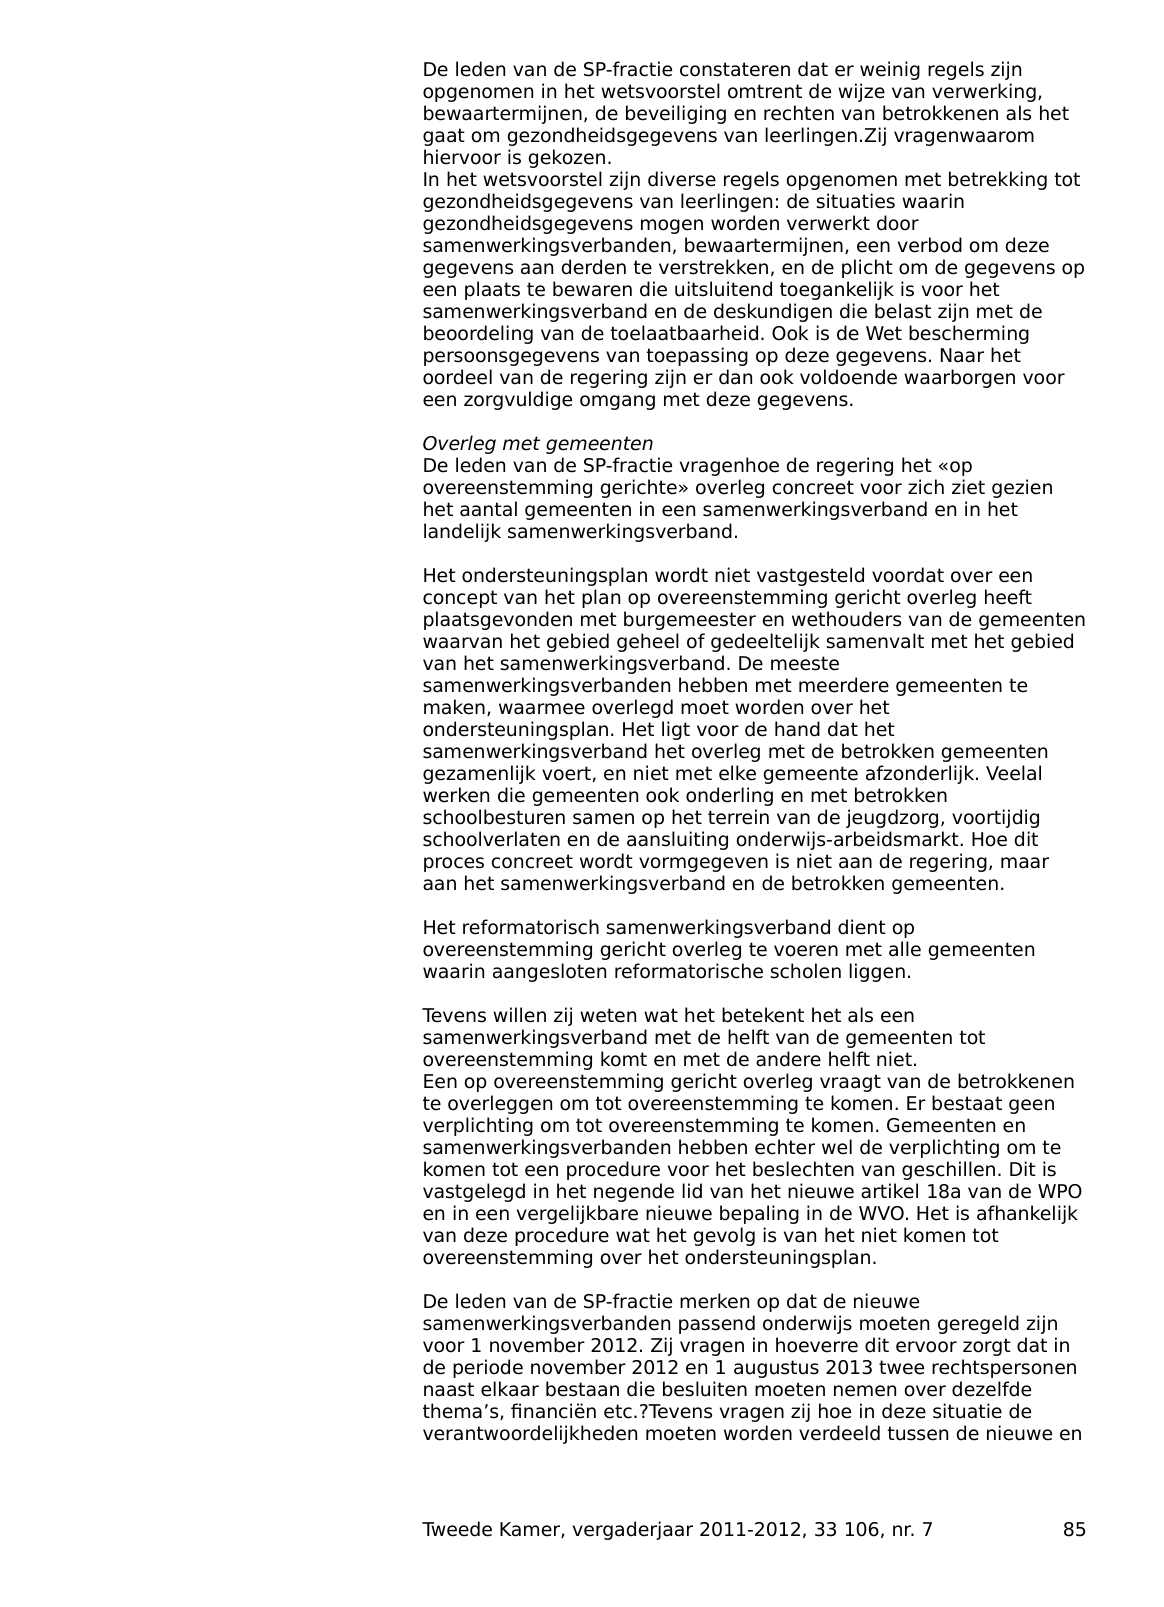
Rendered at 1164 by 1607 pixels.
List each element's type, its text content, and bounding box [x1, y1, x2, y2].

subtitle Overleg met gemeenten [422, 433, 1087, 455]
text Het ondersteuningsplan wordt niet vastgesteld voordat over een concept van het plan op overeenstemming gericht overleg heeft plaatsgevonden met burgemeester en wethouders van de gemeenten waarvan het gebied geheel of gedeeltelijk samenvalt met het gebied van het samenwerkingsverband. De meeste samenwerkingsverbanden hebben met meerdere gemeenten te maken, waarmee overlegd moet worden over het ondersteuningsplan. Het ligt voor de hand dat het samenwerkingsverband het overleg met de betrokken gemeenten gezamenlijk voert, en niet met elke gemeente afzonderlijk. Veelal werken die gemeenten ook onderling en met betrokken schoolbesturen samen op het terrein van de jeugdzorg, voortijdig schoolverlaten en de aansluiting onderwijs-arbeidsmarkt. Hoe dit proces concreet wordt vormgegeven is niet aan de regering, maar aan het samenwerkingsverband en de betrokken gemeenten. [422, 565, 1087, 895]
text De leden van de SP-fractie vragenhoe de regering het «op overeenstemming gerichte» overleg concreet voor zich ziet gezien het aantal gemeenten in een samenwerkingsverband en in het landelijk samenwerkingsverband. [422, 455, 1087, 543]
text Het reformatorisch samenwerkingsverband dient op overeenstemming gericht overleg te voeren met alle gemeenten waarin aangesloten reformatorische scholen liggen. [422, 917, 1087, 983]
text De leden van de SP-fractie constateren dat er weinig regels zijn opgenomen in het wetsvoorstel omtrent de wijze van verwerking, bewaartermijnen, de beveiliging en rechten van betrokkenen als het gaat om gezondheidsgegevens van leerlingen.Zij vragenwaarom hiervoor is gekozen. [422, 59, 1087, 169]
text In het wetsvoorstel zijn diverse regels opgenomen met betrekking tot gezondheidsgegevens van leerlingen: de situaties waarin gezondheidsgegevens mogen worden verwerkt door samenwerkingsverbanden, bewaartermijnen, een verbod om deze gegevens aan derden te verstrekken, en de plicht om de gegevens op een plaats te bewaren die uitsluitend toegankelijk is voor het samenwerkingsverband en de deskundigen die belast zijn met de beoordeling van de toelaatbaarheid. Ook is de Wet bescherming persoonsgegevens van toepassing op deze gegevens. Naar het oordeel van de regering zijn er dan ook voldoende waarborgen voor een zorgvuldige omgang met deze gegevens. [422, 169, 1087, 411]
text Tevens willen zij weten wat het betekent het als een samenwerkingsverband met de helft van de gemeenten tot overeenstemming komt en met de andere helft niet. [422, 1005, 1087, 1071]
text De leden van de SP-fractie merken op dat de nieuwe samenwerkingsverbanden passend onderwijs moeten geregeld zijn voor 1 november 2012. Zij vragen in hoeverre dit ervoor zorgt dat in de periode november 2012 en 1 augustus 2013 twee rechtspersonen naast elkaar bestaan die besluiten moeten nemen over dezelfde thema’s, financiën etc.?Tevens vragen zij hoe in deze situatie de verantwoordelijkheden moeten worden verdeeld tussen de nieuwe en [422, 1291, 1087, 1445]
text Een op overeenstemming gericht overleg vraagt van de betrokkenen te overleggen om tot overeenstemming te komen. Er bestaat geen verplichting om tot overeenstemming te komen. Gemeenten en samenwerkingsverbanden hebben echter wel de verplichting om te komen tot een procedure voor het beslechten van geschillen. Dit is vastgelegd in het negende lid van het nieuwe artikel 18a van de WPO en in een vergelijkbare nieuwe bepaling in de WVO. Het is afhankelijk van deze procedure wat het gevolg is van het niet komen tot overeenstemming over het ondersteuningsplan. [422, 1071, 1087, 1269]
